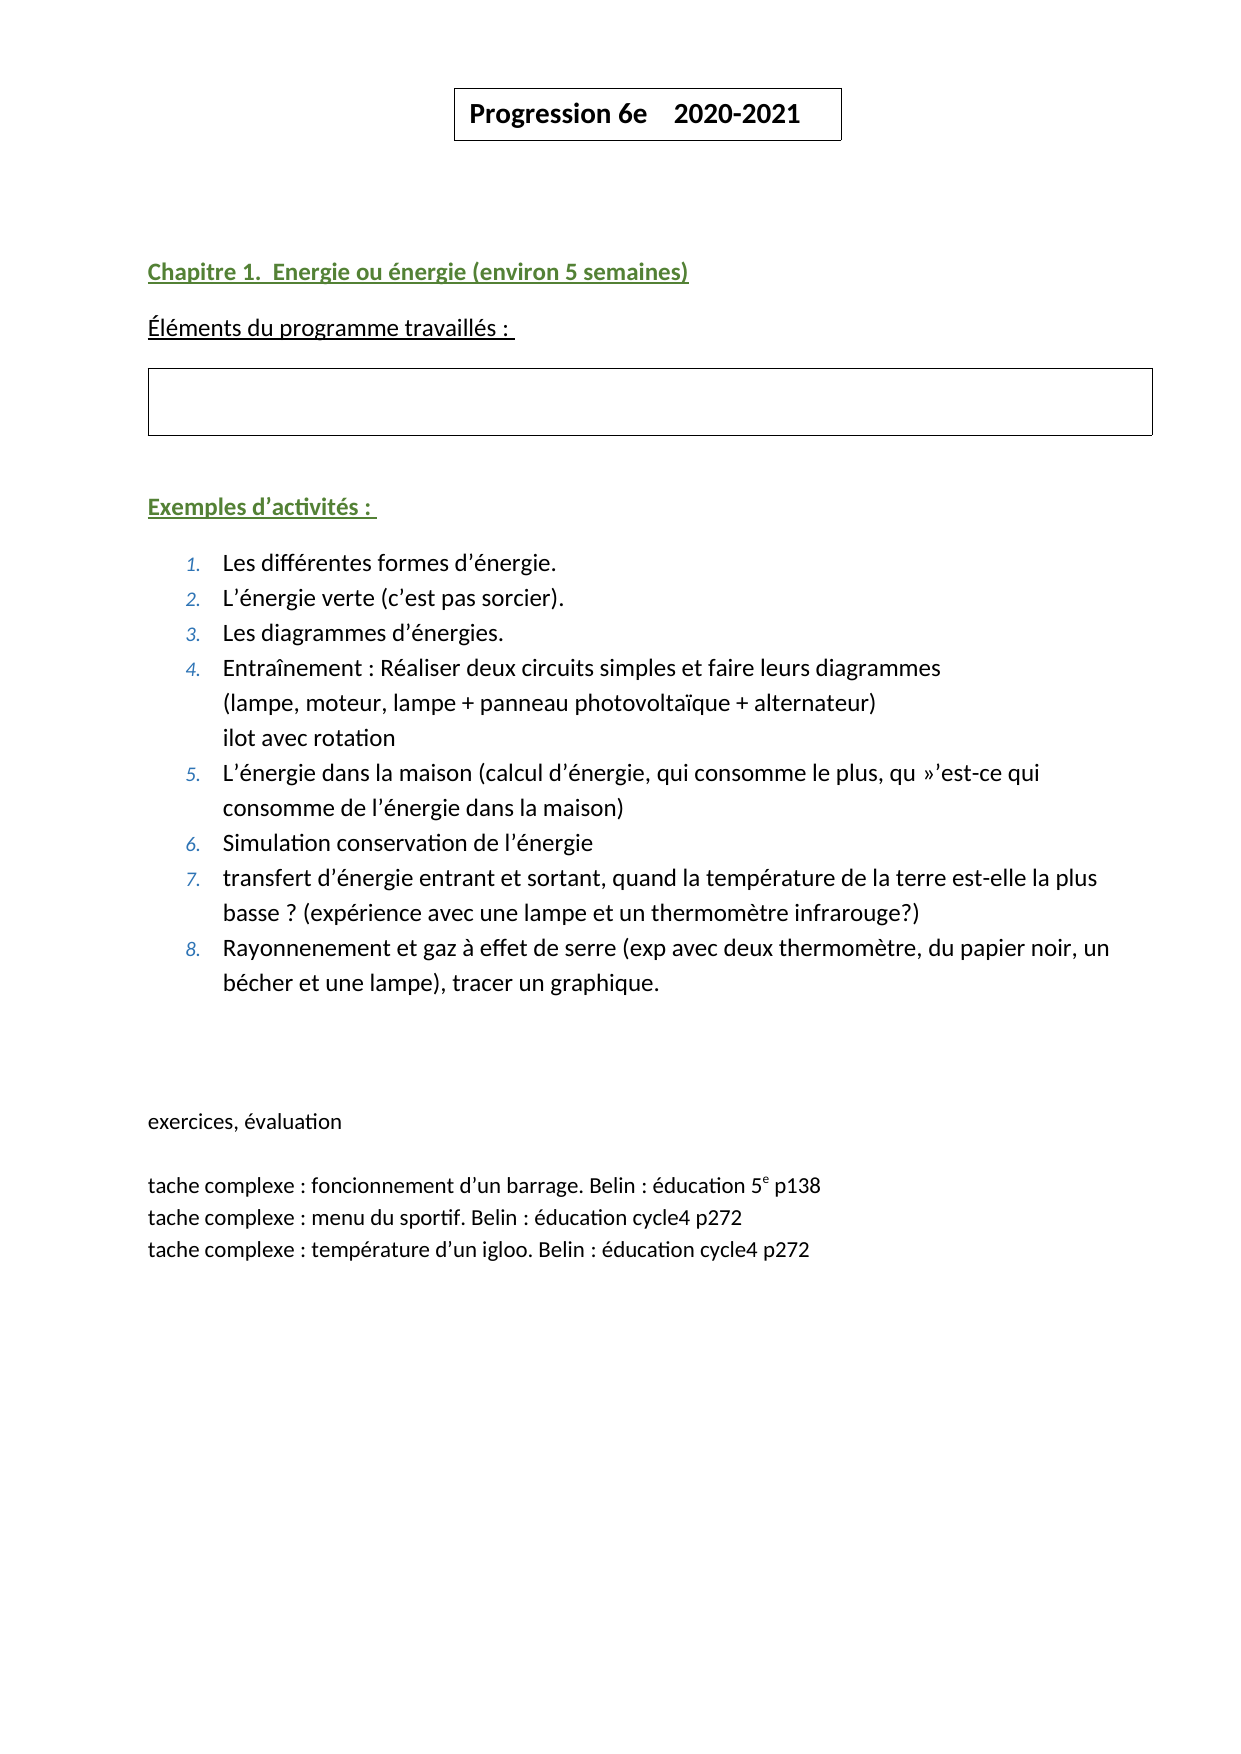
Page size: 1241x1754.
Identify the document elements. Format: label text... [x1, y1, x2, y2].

text Éléments du programme travaillés : [148, 312, 1152, 342]
list Les diagrammes d’énergies. [185, 617, 1152, 647]
list L’énergie dans la maison (calcul d’énergie, qui consomme le plus, qu »’est-ce qui consomme de l’énergie dans la maison) [185, 757, 1152, 822]
table_header [149, 369, 1152, 435]
list Les différentes formes d’énergie. [185, 547, 1152, 577]
list tache complexe : foncionnement d’un barrage. Belin : éducation 5e p138 [148, 1171, 1152, 1199]
list ilot avec rotation [223, 722, 1152, 752]
text Exemples d’activités : [148, 491, 1152, 521]
list Simulation conservation de l’énergie [185, 827, 1152, 857]
list tache complexe : menu du sportif. Belin : éducation cycle4 p272 [148, 1203, 1152, 1231]
text Progression 6e 2020-2021 [469, 96, 826, 131]
list tache complexe : température d’un igloo. Belin : éducation cycle4 p272 [148, 1236, 1152, 1263]
text Chapitre 1. Energie ou énergie (environ 5 semaines) [148, 256, 1152, 287]
list Rayonnenement et gaz à effet de serre (exp avec deux thermomètre, du papier noir, un bécher et une lampe), tracer un graphique. [185, 932, 1152, 997]
list exercices, évaluation [148, 1107, 1152, 1135]
list L’énergie verte (c’est pas sorcier). [185, 582, 1152, 612]
list Entraînement : Réaliser deux circuits simples et faire leurs diagrammes [185, 652, 1152, 682]
list transfert d’énergie entrant et sortant, quand la température de la terre est-elle la plus basse ? (expérience avec une lampe et un thermomètre infrarouge?) [185, 862, 1152, 927]
list (lampe, moteur, lampe + panneau photovoltaïque + alternateur) [223, 687, 1152, 717]
